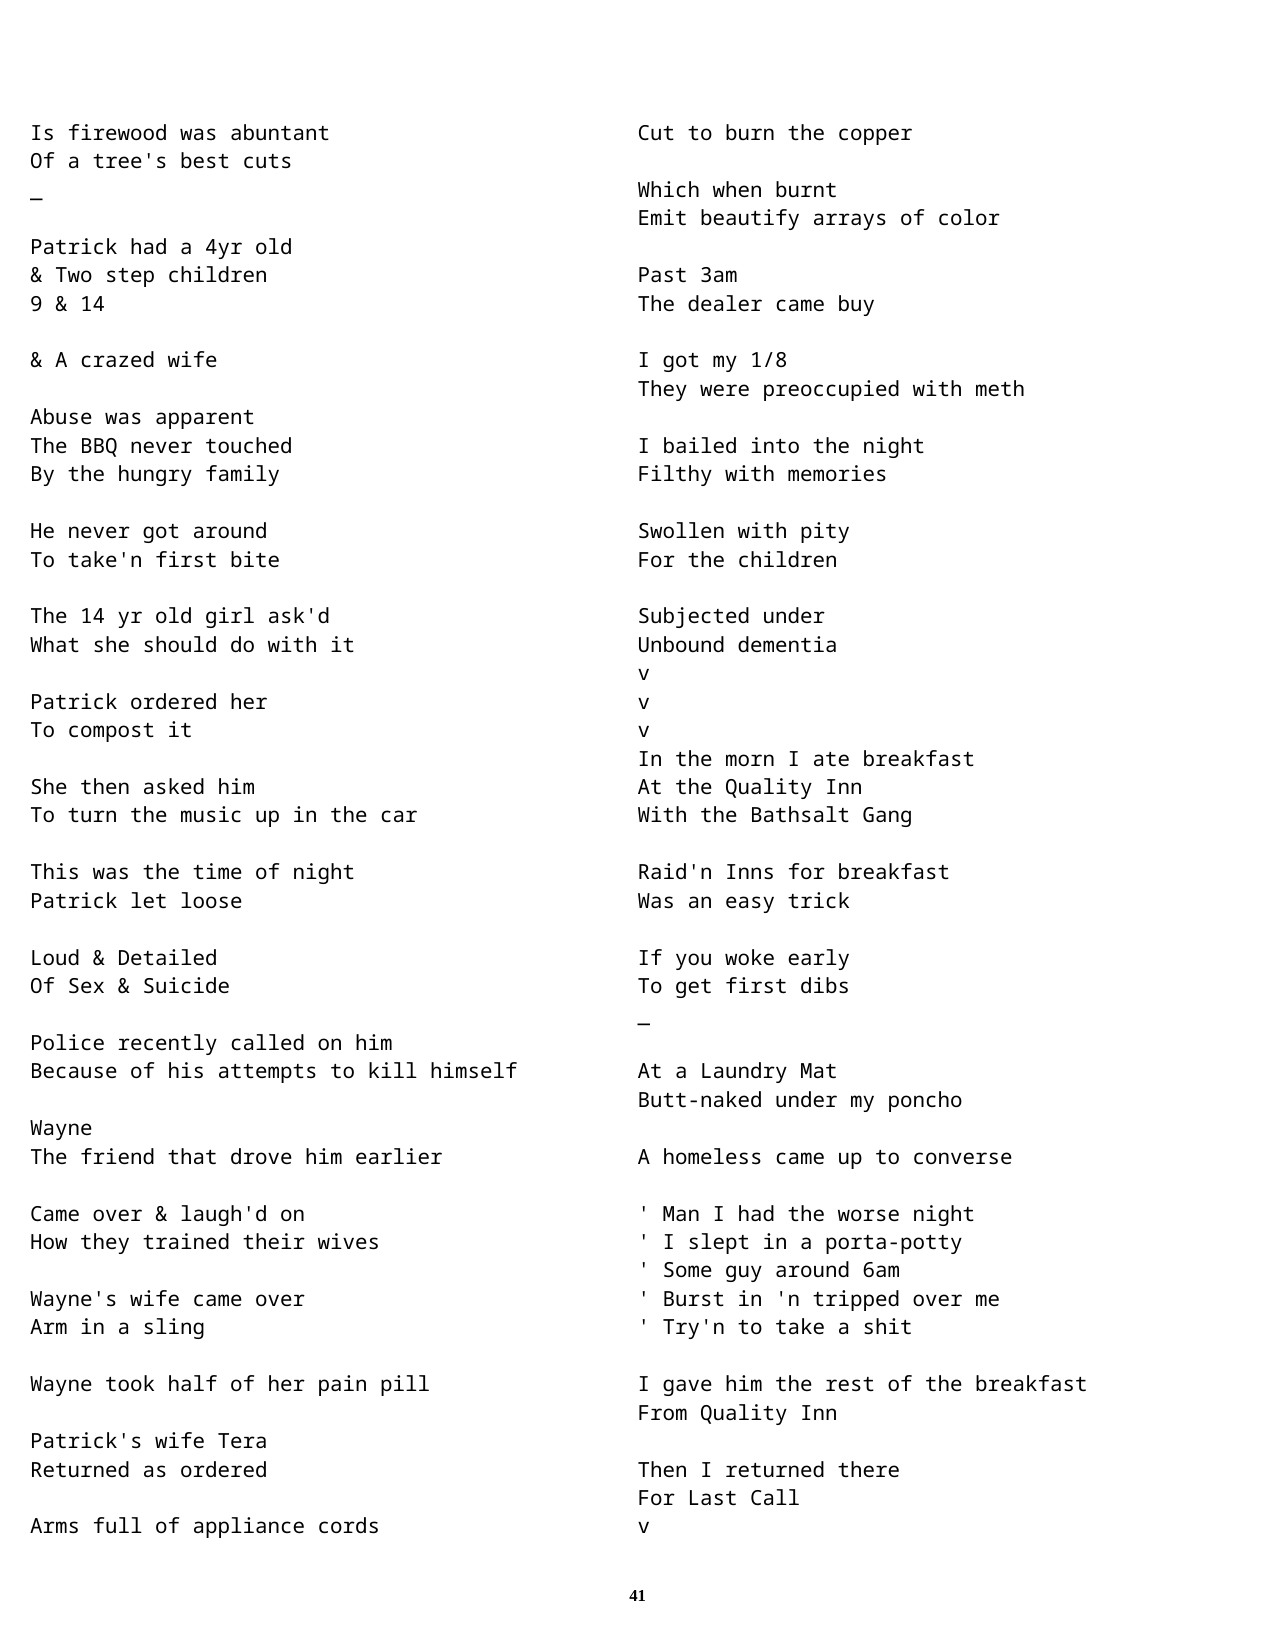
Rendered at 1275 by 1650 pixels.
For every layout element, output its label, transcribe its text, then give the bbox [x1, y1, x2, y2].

text Subjected under [637, 602, 1245, 630]
text What she should do with it [30, 630, 637, 658]
text To turn the music up in the car [30, 801, 637, 829]
text ' Man I had the worse night [637, 1199, 1245, 1227]
text ' Try'n to take a shit [637, 1312, 1245, 1341]
text I got my 1/8 [637, 346, 1245, 374]
text Patrick ordered her [30, 687, 637, 715]
text This was the time of night [30, 857, 637, 886]
text Unbound dementia [637, 630, 1245, 658]
text Abuse was apparent [30, 402, 637, 431]
text I bailed into the night [637, 431, 1245, 459]
text Was an easy trick [637, 886, 1245, 914]
text Wayne [30, 1113, 637, 1142]
text Raid'n Inns for breakfast [637, 857, 1245, 886]
text At a Laundry Mat [637, 1057, 1245, 1085]
text & Two step children [30, 260, 637, 289]
text Police recently called on him [30, 1028, 637, 1057]
text Then I returned there [637, 1455, 1245, 1483]
text Arm in a sling [30, 1312, 637, 1341]
text At the Quality Inn [637, 772, 1245, 801]
text 9 & 14 [30, 289, 637, 317]
text _ [637, 1000, 1245, 1028]
text Patrick's wife Tera [30, 1426, 637, 1455]
text From Quality Inn [637, 1398, 1245, 1426]
text Wayne's wife came over [30, 1284, 637, 1312]
text _ [30, 175, 637, 203]
text Wayne took half of her pain pill [30, 1369, 637, 1398]
text A homeless came up to converse [637, 1142, 1245, 1170]
text v [637, 658, 1245, 687]
text v [637, 715, 1245, 744]
text I gave him the rest of the breakfast [637, 1369, 1245, 1398]
text Loud & Detailed [30, 943, 637, 971]
text Returned as ordered [30, 1455, 637, 1483]
text Arms full of appliance cords [30, 1512, 637, 1540]
text Which when burnt [637, 175, 1245, 203]
text Of a tree's best cuts [30, 147, 637, 175]
text & A crazed wife [30, 346, 637, 374]
text The dealer came buy [637, 289, 1245, 317]
text Because of his attempts to kill himself [30, 1057, 637, 1085]
text Butt-naked under my poncho [637, 1085, 1245, 1113]
text If you woke early [637, 943, 1245, 971]
text Came over & laugh'd on [30, 1199, 637, 1227]
text Is firewood was abuntant [30, 118, 637, 147]
text v [637, 1512, 1245, 1540]
text ' Some guy around 6am [637, 1256, 1245, 1284]
text For Last Call [637, 1483, 1245, 1512]
text Past 3am [637, 260, 1245, 289]
text ' I slept in a porta-potty [637, 1227, 1245, 1256]
text Patrick let loose [30, 886, 637, 914]
text She then asked him [30, 772, 637, 801]
text To compost it [30, 715, 637, 744]
text Filthy with memories [637, 459, 1245, 488]
text v [637, 687, 1245, 715]
text The BBQ never touched [30, 431, 637, 459]
text For the children [637, 545, 1245, 573]
text Emit beautify arrays of color [637, 203, 1245, 232]
text How they trained their wives [30, 1227, 637, 1256]
text To get first dibs [637, 971, 1245, 1000]
text To take'n first bite [30, 545, 637, 573]
text By the hungry family [30, 459, 637, 488]
text The 14 yr old girl ask'd [30, 602, 637, 630]
text He never got around [30, 516, 637, 545]
text With the Bathsalt Gang [637, 801, 1245, 829]
text Patrick had a 4yr old [30, 232, 637, 260]
text Swollen with pity [637, 516, 1245, 545]
text In the morn I ate breakfast [637, 744, 1245, 772]
text Cut to burn the copper [637, 118, 1245, 147]
text Of Sex & Suicide [30, 971, 637, 1000]
text They were preoccupied with meth [637, 374, 1245, 402]
text The friend that drove him earlier [30, 1142, 637, 1170]
text ' Burst in 'n tripped over me [637, 1284, 1245, 1312]
